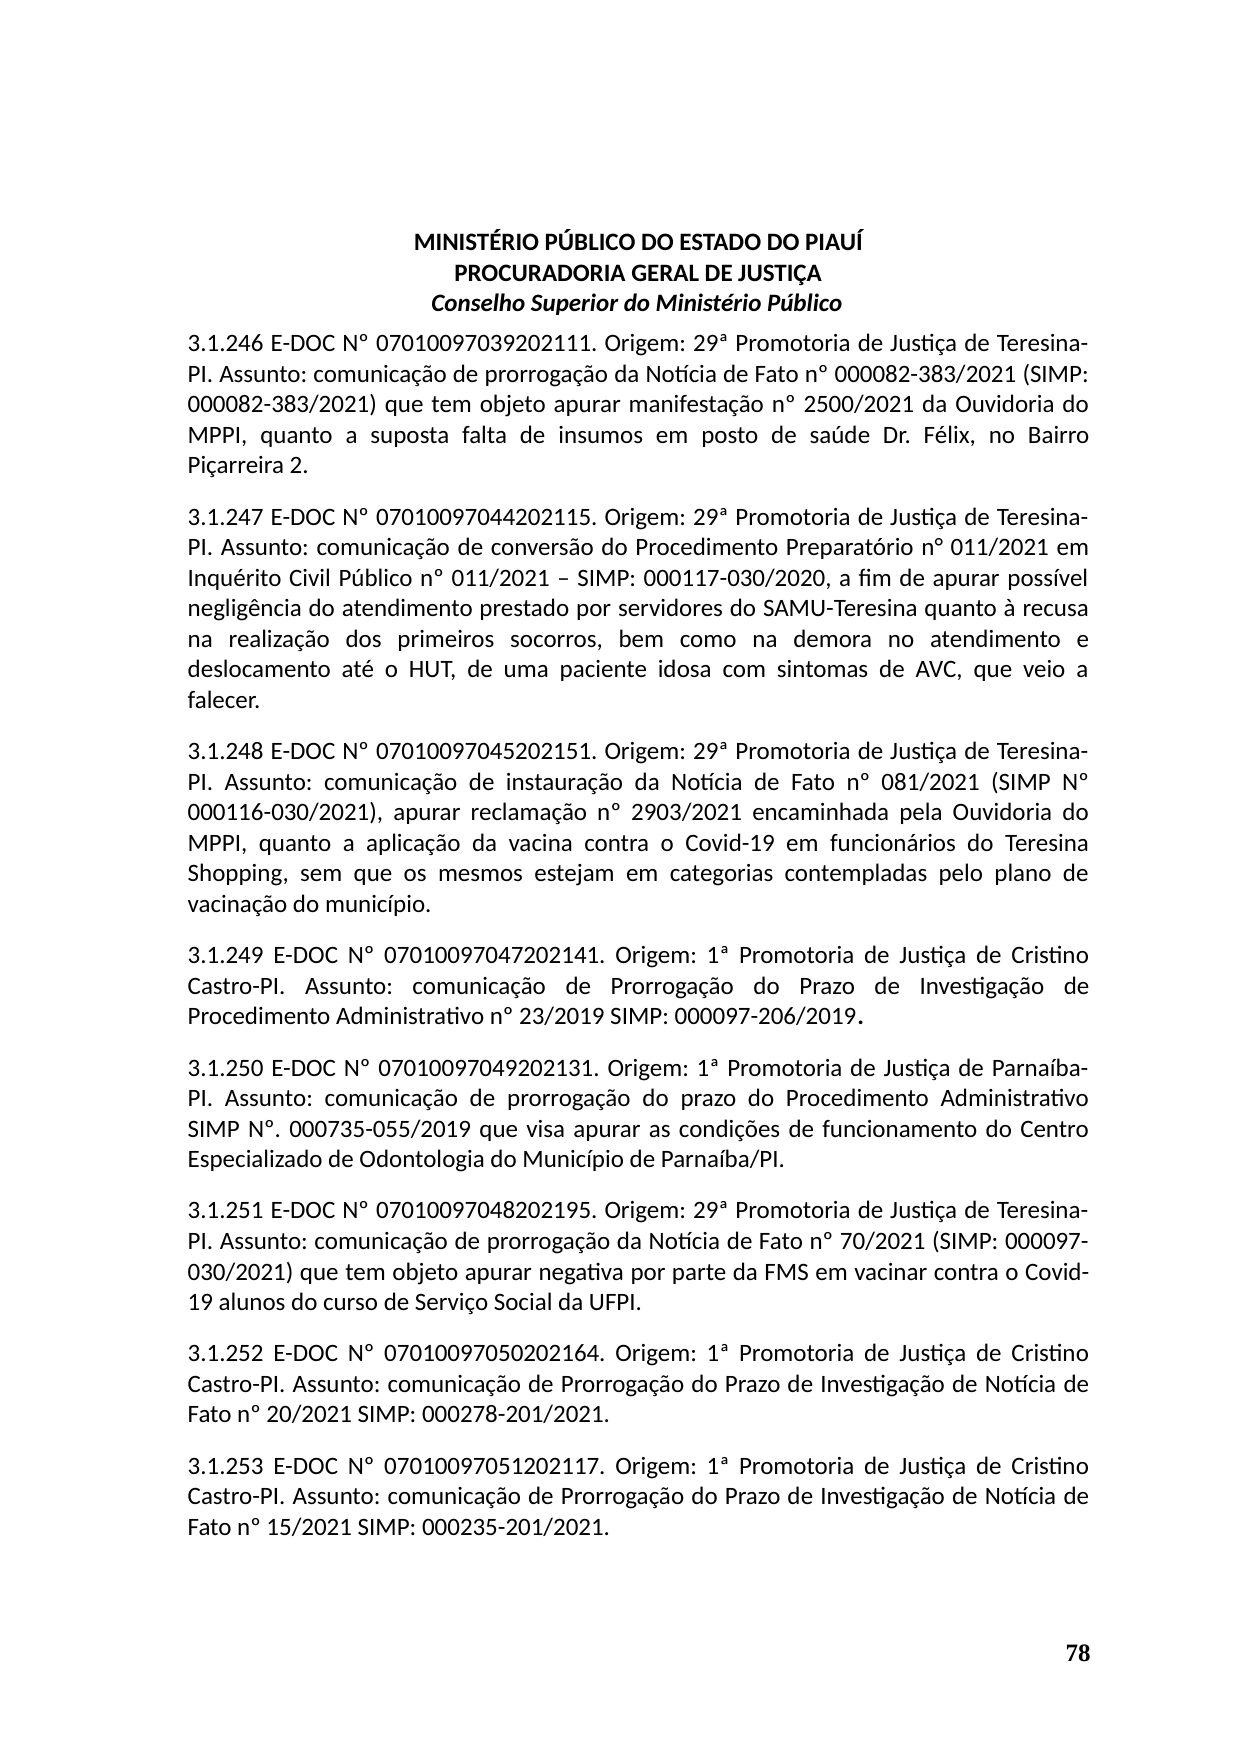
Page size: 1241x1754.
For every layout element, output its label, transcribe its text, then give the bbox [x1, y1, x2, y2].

text 3.1.251 E-DOC Nº 07010097048202195. Origem: 29ª Promotoria de Justiça de Teresina-PI. Assunto: comunicação de prorrogação da Notícia de Fato nº 70/2021 (SIMP: 000097-030/2021) que tem objeto apurar negativa por parte da FMS em vacinar contra o Covid-19 alunos do curso de Serviço Social da UFPI. [187, 1195, 1090, 1317]
text 3.1.253 E-DOC Nº 07010097051202117. Origem: 1ª Promotoria de Justiça de Cristino Castro-PI. Assunto: comunicação de Prorrogação do Prazo de Investigação de Notícia de Fato nº 15/2021 SIMP: 000235-201/2021. [187, 1450, 1090, 1542]
text 3.1.252 E-DOC Nº 07010097050202164. Origem: 1ª Promotoria de Justiça de Cristino Castro-PI. Assunto: comunicação de Prorrogação do Prazo de Investigação de Notícia de Fato nº 20/2021 SIMP: 000278-201/2021. [187, 1338, 1090, 1429]
text 3.1.250 E-DOC Nº 07010097049202131. Origem: 1ª Promotoria de Justiça de Parnaíba-PI. Assunto: comunicação de prorrogação do prazo do Procedimento Administrativo SIMP Nº. 000735-055/2019 que visa apurar as condições de funcionamento do Centro Especializado de Odontologia do Município de Parnaíba/PI. [187, 1052, 1090, 1174]
text 3.1.249 E-DOC Nº 07010097047202141. Origem: 1ª Promotoria de Justiça de Cristino Castro-PI. Assunto: comunicação de Prorrogação do Prazo de Investigação de Procedimento Administrativo nº 23/2019 SIMP: 000097-206/2019. [187, 939, 1090, 1031]
text 3.1.246 E-DOC Nº 07010097039202111. Origem: 29ª Promotoria de Justiça de Teresina-PI. Assunto: comunicação de prorrogação da Notícia de Fato nº 000082-383/2021 (SIMP: 000082-383/2021) que tem objeto apurar manifestação nº 2500/2021 da Ouvidoria do MPPI, quanto a suposta falta de insumos em posto de saúde Dr. Félix, no Bairro Piçarreira 2. [187, 327, 1090, 480]
text 3.1.248 E-DOC Nº 07010097045202151. Origem: 29ª Promotoria de Justiça de Teresina-PI. Assunto: comunicação de instauração da Notícia de Fato nº 081/2021 (SIMP Nº 000116-030/2021), apurar reclamação nº 2903/2021 encaminhada pela Ouvidoria do MPPI, quanto a aplicação da vacina contra o Covid-19 em funcionários do Teresina Shopping, sem que os mesmos estejam em categorias contempladas pelo plano de vacinação do município. [187, 735, 1090, 918]
text 3.1.247 E-DOC Nº 07010097044202115. Origem: 29ª Promotoria de Justiça de Teresina-PI. Assunto: comunicação de conversão do Procedimento Preparatório n° 011/2021 em Inquérito Civil Público nº 011/2021 – SIMP: 000117-030/2020, a fim de apurar possível negligência do atendimento prestado por servidores do SAMU-Teresina quanto à recusa na realização dos primeiros socorros, bem como na demora no atendimento e deslocamento até o HUT, de uma paciente idosa com sintomas de AVC, que veio a falecer. [187, 501, 1090, 714]
